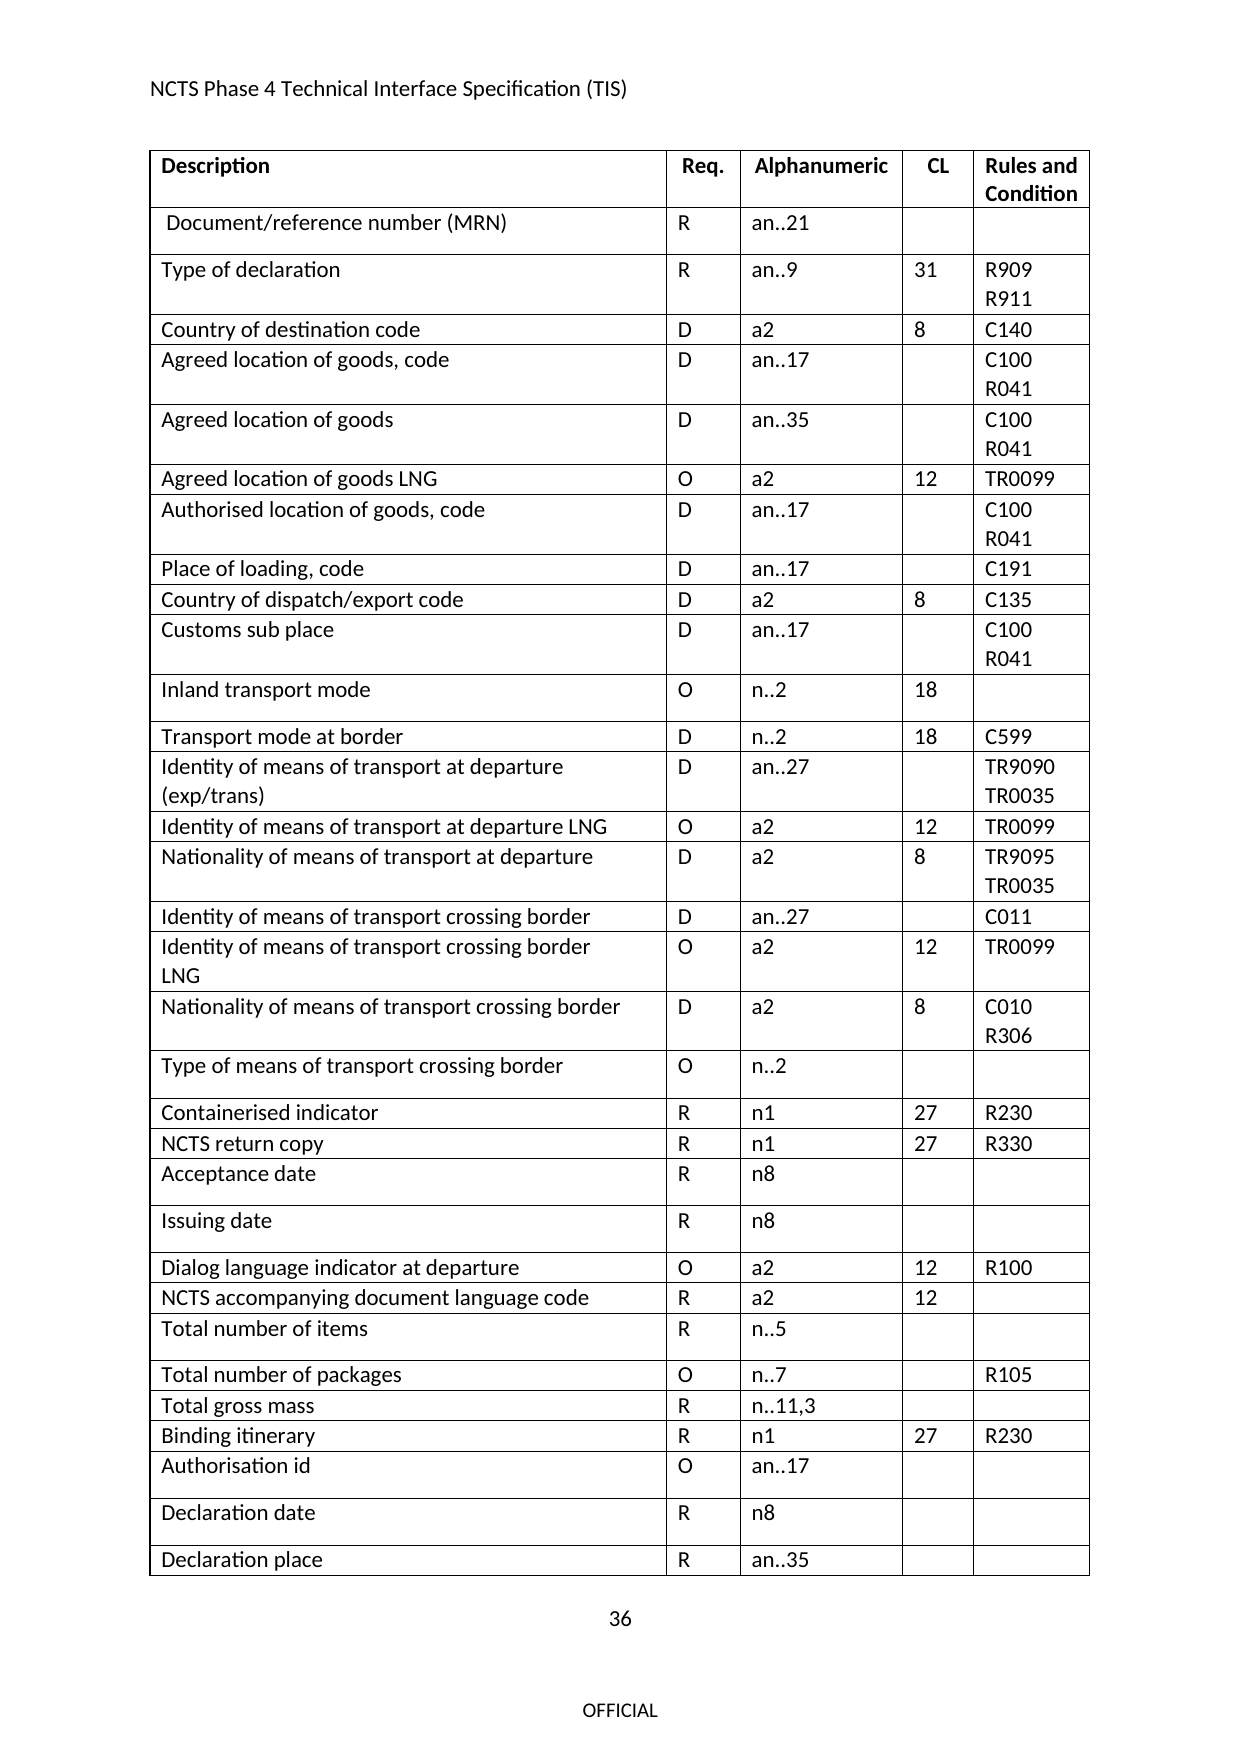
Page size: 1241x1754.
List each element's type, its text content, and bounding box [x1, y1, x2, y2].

table_cell Type of declaration [151, 255, 666, 314]
table_cell 27 [903, 1129, 973, 1158]
table_cell Agreed location of goods LNG [151, 465, 666, 494]
table_cell Identity of means of transport at departure (exp/trans) [151, 752, 666, 811]
table_cell an..17 [741, 345, 902, 404]
table_cell 12 [903, 1253, 973, 1282]
table_cell Country of destination code [151, 315, 666, 344]
table_cell [903, 345, 973, 404]
table_cell 18 [903, 675, 973, 721]
table_cell [903, 405, 973, 463]
table_cell a2 [741, 812, 902, 841]
table_cell Transport mode at border [151, 722, 666, 751]
table_cell [903, 1391, 973, 1420]
table_cell R [667, 1499, 740, 1544]
table_cell a2 [741, 465, 902, 494]
table_cell 8 [903, 842, 973, 901]
table_cell O [667, 1361, 740, 1390]
table_cell O [667, 1452, 740, 1497]
table_cell n8 [741, 1499, 902, 1544]
table_cell an..17 [741, 615, 902, 674]
table_cell Customs sub place [151, 615, 666, 674]
table_cell n..2 [741, 722, 902, 751]
table_cell Inland transport mode [151, 675, 666, 721]
table_cell D [667, 315, 740, 344]
table_cell a2 [741, 315, 902, 344]
table_cell R [667, 1314, 740, 1359]
table_cell Total number of items [151, 1314, 666, 1359]
table_cell a2 [741, 842, 902, 901]
table_header Alphanumeric [741, 151, 902, 207]
table_cell Total gross mass [151, 1391, 666, 1420]
table_cell D [667, 585, 740, 614]
table_cell [903, 1452, 973, 1497]
table_cell Nationality of means of transport crossing border [151, 992, 666, 1050]
table_cell a2 [741, 932, 902, 991]
table_cell n..2 [741, 1051, 902, 1097]
table_cell 12 [903, 932, 973, 991]
table_cell C599 [974, 722, 1089, 751]
table_cell TR0099 [974, 932, 1089, 991]
table_cell D [667, 902, 740, 931]
table_cell 8 [903, 992, 973, 1050]
table_header Rules and Condition [974, 151, 1089, 207]
table_cell NCTS accompanying document language code [151, 1283, 666, 1313]
table_cell Nationality of means of transport at departure [151, 842, 666, 901]
table_cell O [667, 1253, 740, 1282]
table_cell [903, 555, 973, 584]
table_cell n..11,3 [741, 1391, 902, 1420]
table_cell TR9095 TR0035 [974, 842, 1089, 901]
table_cell a2 [741, 1283, 902, 1313]
table_cell [974, 1499, 1089, 1544]
table_cell TR9090 TR0035 [974, 752, 1089, 811]
table_cell D [667, 615, 740, 674]
table_cell Total number of packages [151, 1361, 666, 1390]
table_cell n1 [741, 1099, 902, 1128]
table_cell n..5 [741, 1314, 902, 1359]
table_cell [974, 208, 1089, 254]
table_cell 8 [903, 315, 973, 344]
table_cell D [667, 992, 740, 1050]
table_cell Authorisation id [151, 1452, 666, 1497]
table_cell Country of dispatch/export code [151, 585, 666, 614]
table_cell [974, 1206, 1089, 1252]
table_cell n1 [741, 1129, 902, 1158]
table_cell [903, 1206, 973, 1252]
table_cell a2 [741, 585, 902, 614]
table_cell [903, 208, 973, 254]
table_cell C191 [974, 555, 1089, 584]
table_cell C100 R041 [974, 495, 1089, 553]
table_cell O [667, 812, 740, 841]
table_cell Identity of means of transport crossing border LNG [151, 932, 666, 991]
table_cell a2 [741, 1253, 902, 1282]
table_cell n8 [741, 1206, 902, 1252]
table_cell R [667, 1546, 740, 1575]
table_cell O [667, 465, 740, 494]
table_cell n1 [741, 1421, 902, 1451]
table_cell an..21 [741, 208, 902, 254]
table_cell D [667, 495, 740, 553]
table_cell R100 [974, 1253, 1089, 1282]
table_cell Document/reference number (MRN) [151, 208, 666, 254]
table_cell O [667, 932, 740, 991]
table_cell NCTS return copy [151, 1129, 666, 1158]
table_cell n..2 [741, 675, 902, 721]
table_cell [903, 902, 973, 931]
table_cell an..9 [741, 255, 902, 314]
table_cell an..27 [741, 752, 902, 811]
table_cell C135 [974, 585, 1089, 614]
table_cell an..35 [741, 1546, 902, 1575]
table_cell R [667, 1099, 740, 1128]
table_cell an..17 [741, 555, 902, 584]
table_cell R230 [974, 1421, 1089, 1451]
table_cell R [667, 255, 740, 314]
table_cell R [667, 208, 740, 254]
table_cell [974, 1159, 1089, 1205]
table_cell [903, 1051, 973, 1097]
table_cell n8 [741, 1159, 902, 1205]
table_header CL [903, 151, 973, 207]
table_cell [903, 615, 973, 674]
table_cell D [667, 842, 740, 901]
table_cell [974, 1051, 1089, 1097]
table_cell an..27 [741, 902, 902, 931]
table_cell [903, 495, 973, 553]
table_cell 8 [903, 585, 973, 614]
table_cell Identity of means of transport at departure LNG [151, 812, 666, 841]
table_header Req. [667, 151, 740, 207]
table_cell TR0099 [974, 465, 1089, 494]
table_cell 12 [903, 812, 973, 841]
table_cell [974, 1283, 1089, 1313]
table_cell R [667, 1206, 740, 1252]
table_cell C140 [974, 315, 1089, 344]
table_cell Acceptance date [151, 1159, 666, 1205]
table_cell Place of loading, code [151, 555, 666, 584]
table_cell D [667, 555, 740, 584]
table_cell R330 [974, 1129, 1089, 1158]
table_cell an..35 [741, 405, 902, 463]
table_cell R [667, 1159, 740, 1205]
table_cell TR0099 [974, 812, 1089, 841]
table_cell C100 R041 [974, 345, 1089, 404]
table_cell [974, 675, 1089, 721]
table_cell R [667, 1391, 740, 1420]
table_cell [903, 1546, 973, 1575]
table_cell R105 [974, 1361, 1089, 1390]
table_cell [903, 1159, 973, 1205]
table_cell O [667, 675, 740, 721]
table_cell [903, 752, 973, 811]
table_cell [974, 1314, 1089, 1359]
table_cell C011 [974, 902, 1089, 931]
table_cell R230 [974, 1099, 1089, 1128]
table_cell Agreed location of goods [151, 405, 666, 463]
table_cell Declaration place [151, 1546, 666, 1575]
table_cell R909 R911 [974, 255, 1089, 314]
table_cell D [667, 722, 740, 751]
table_cell [903, 1314, 973, 1359]
table_cell 27 [903, 1421, 973, 1451]
table_cell R [667, 1283, 740, 1313]
table_cell [974, 1546, 1089, 1575]
table_cell 31 [903, 255, 973, 314]
table_cell D [667, 752, 740, 811]
table_cell an..17 [741, 1452, 902, 1497]
table_cell O [667, 1051, 740, 1097]
table_cell 12 [903, 465, 973, 494]
table_cell [903, 1499, 973, 1544]
table_cell n..7 [741, 1361, 902, 1390]
table_cell Declaration date [151, 1499, 666, 1544]
table_cell C100 R041 [974, 405, 1089, 463]
table_cell Containerised indicator [151, 1099, 666, 1128]
table_cell a2 [741, 992, 902, 1050]
table_cell 12 [903, 1283, 973, 1313]
table_cell Binding itinerary [151, 1421, 666, 1451]
table_cell R [667, 1129, 740, 1158]
table_cell Authorised location of goods, code [151, 495, 666, 553]
table_cell [903, 1361, 973, 1390]
table_cell D [667, 345, 740, 404]
table_cell Agreed location of goods, code [151, 345, 666, 404]
table_cell 27 [903, 1099, 973, 1128]
table_cell 18 [903, 722, 973, 751]
table_cell C010 R306 [974, 992, 1089, 1050]
table_cell Type of means of transport crossing border [151, 1051, 666, 1097]
table_cell Issuing date [151, 1206, 666, 1252]
table_cell R [667, 1421, 740, 1451]
table_header Description [151, 151, 666, 207]
table_cell an..17 [741, 495, 902, 553]
table_cell Dialog language indicator at departure [151, 1253, 666, 1282]
table_cell C100 R041 [974, 615, 1089, 674]
table_cell Identity of means of transport crossing border [151, 902, 666, 931]
table_cell D [667, 405, 740, 463]
table_cell [974, 1391, 1089, 1420]
table_cell [974, 1452, 1089, 1497]
